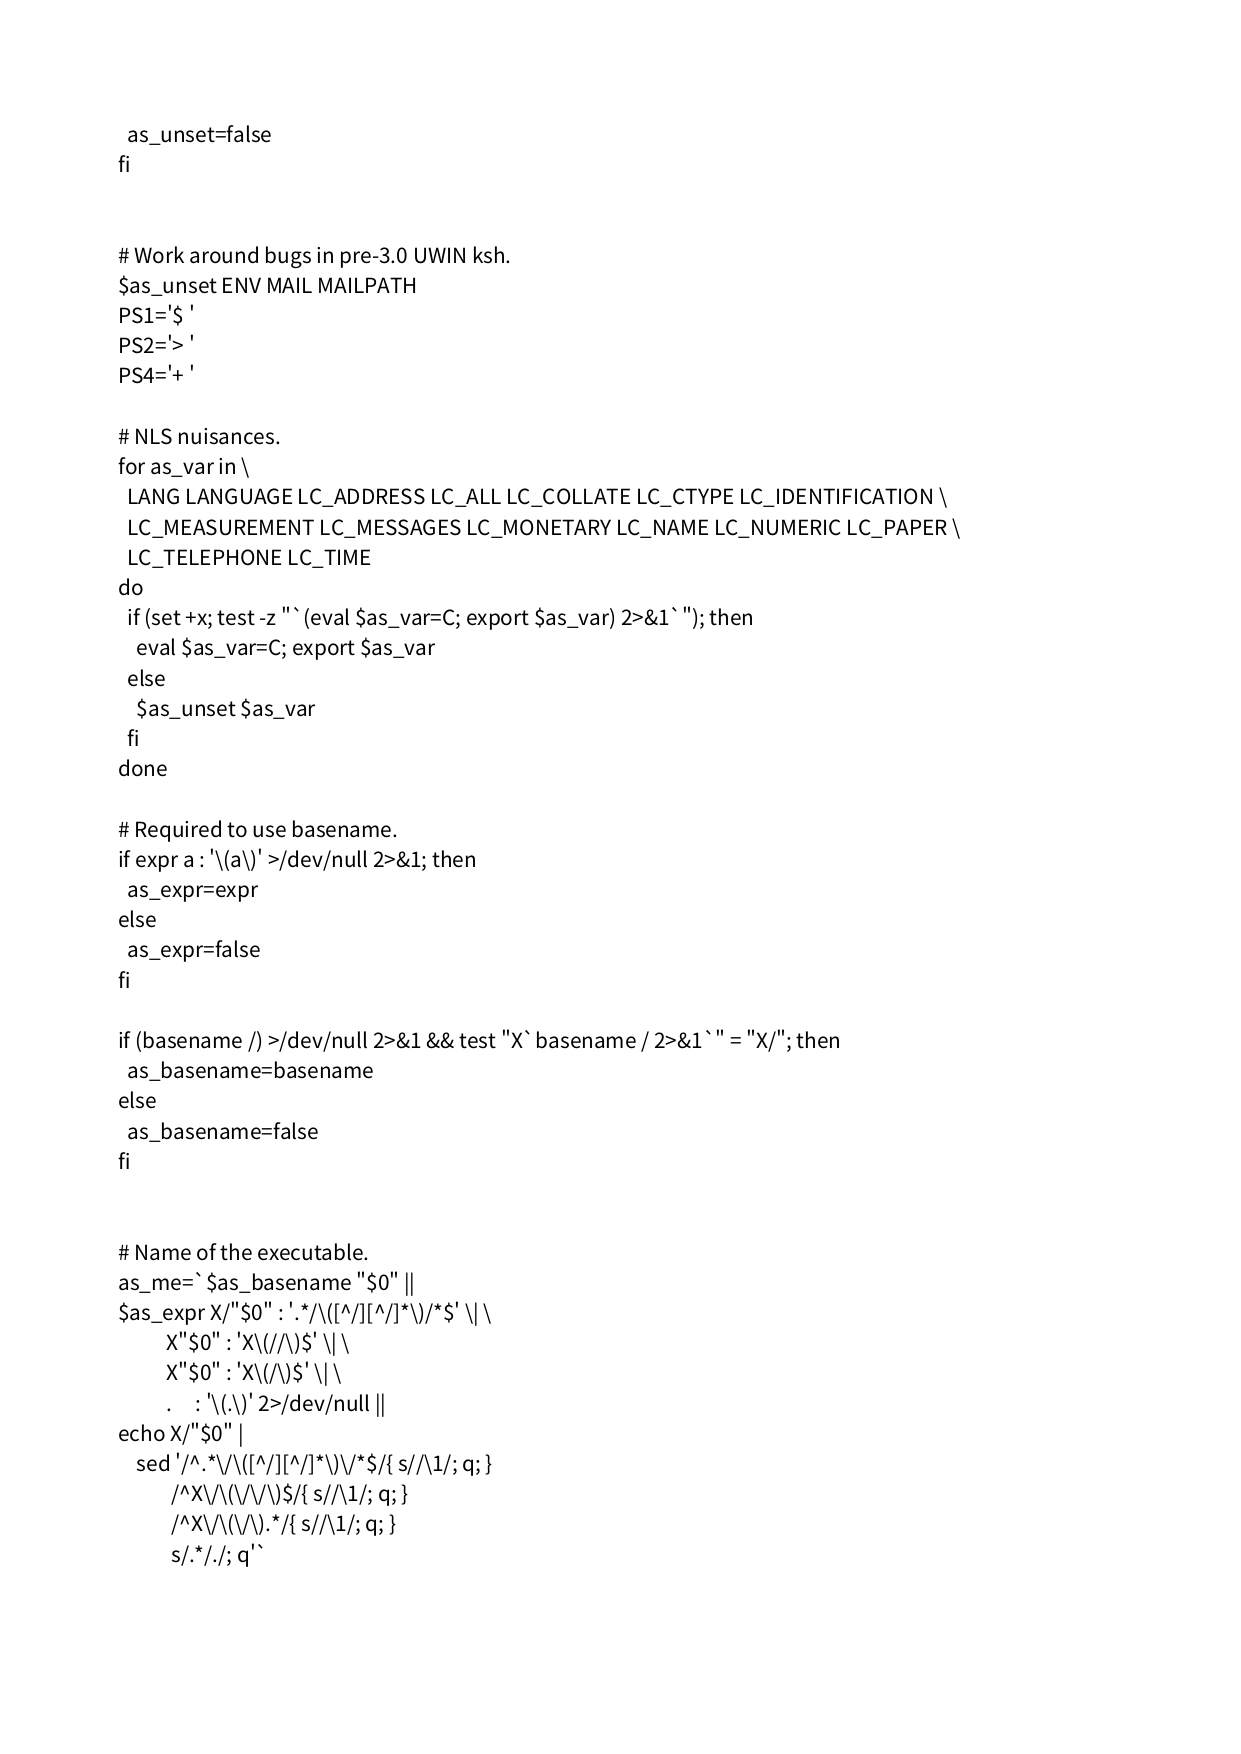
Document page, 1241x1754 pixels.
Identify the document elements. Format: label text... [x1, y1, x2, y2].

text else [118, 662, 1122, 692]
text # NLS nuisances. [118, 420, 1122, 450]
text do [118, 571, 1122, 601]
text as_me=`$as_basename "$0" || [118, 1266, 1122, 1296]
text X"$0" : 'X\(/\)$' \| \ [118, 1357, 1122, 1387]
text # Name of the executable. [118, 1236, 1122, 1266]
text fi [118, 722, 1122, 752]
text s/.*/./; q'` [118, 1538, 1122, 1568]
text as_unset=false [118, 118, 1122, 148]
text sed '/^.*\/\([^/][^/]*\)\/*$/{ s//\1/; q; } [118, 1447, 1122, 1477]
text X"$0" : 'X\(//\)$' \| \ [118, 1326, 1122, 1357]
text as_basename=false [118, 1115, 1122, 1145]
text PS1='$ ' [118, 299, 1122, 329]
text else [118, 903, 1122, 934]
text for as_var in \ [118, 450, 1122, 481]
text echo X/"$0" | [118, 1417, 1122, 1447]
text PS2='> ' [118, 329, 1122, 360]
text if expr a : '\(a\)' >/dev/null 2>&1; then [118, 843, 1122, 873]
text LANG LANGUAGE LC_ADDRESS LC_ALL LC_COLLATE LC_CTYPE LC_IDENTIFICATION \ [118, 481, 1122, 511]
text if (set +x; test -z "`(eval $as_var=C; export $as_var) 2>&1`"); then [118, 601, 1122, 632]
text as_basename=basename [118, 1054, 1122, 1085]
text else [118, 1085, 1122, 1115]
text /^X\/\(\/\/\)$/{ s//\1/; q; } [118, 1477, 1122, 1508]
text fi [118, 148, 1122, 178]
text $as_unset $as_var [118, 692, 1122, 722]
text PS4='+ ' [118, 360, 1122, 390]
text fi [118, 964, 1122, 994]
text /^X\/\(\/\).*/{ s//\1/; q; } [118, 1508, 1122, 1538]
text eval $as_var=C; export $as_var [118, 632, 1122, 662]
text LC_MEASUREMENT LC_MESSAGES LC_MONETARY LC_NAME LC_NUMERIC LC_PAPER \ [118, 511, 1122, 541]
text if (basename /) >/dev/null 2>&1 && test "X`basename / 2>&1`" = "X/"; then [118, 1024, 1122, 1054]
text done [118, 752, 1122, 783]
text $as_unset ENV MAIL MAILPATH [118, 269, 1122, 299]
text # Work around bugs in pre-3.0 UWIN ksh. [118, 239, 1122, 269]
text fi [118, 1145, 1122, 1175]
text LC_TELEPHONE LC_TIME [118, 541, 1122, 571]
text . : '\(.\)' 2>/dev/null || [118, 1387, 1122, 1417]
text $as_expr X/"$0" : '.*/\([^/][^/]*\)/*$' \| \ [118, 1296, 1122, 1326]
text # Required to use basename. [118, 813, 1122, 843]
text as_expr=expr [118, 873, 1122, 903]
text as_expr=false [118, 934, 1122, 964]
